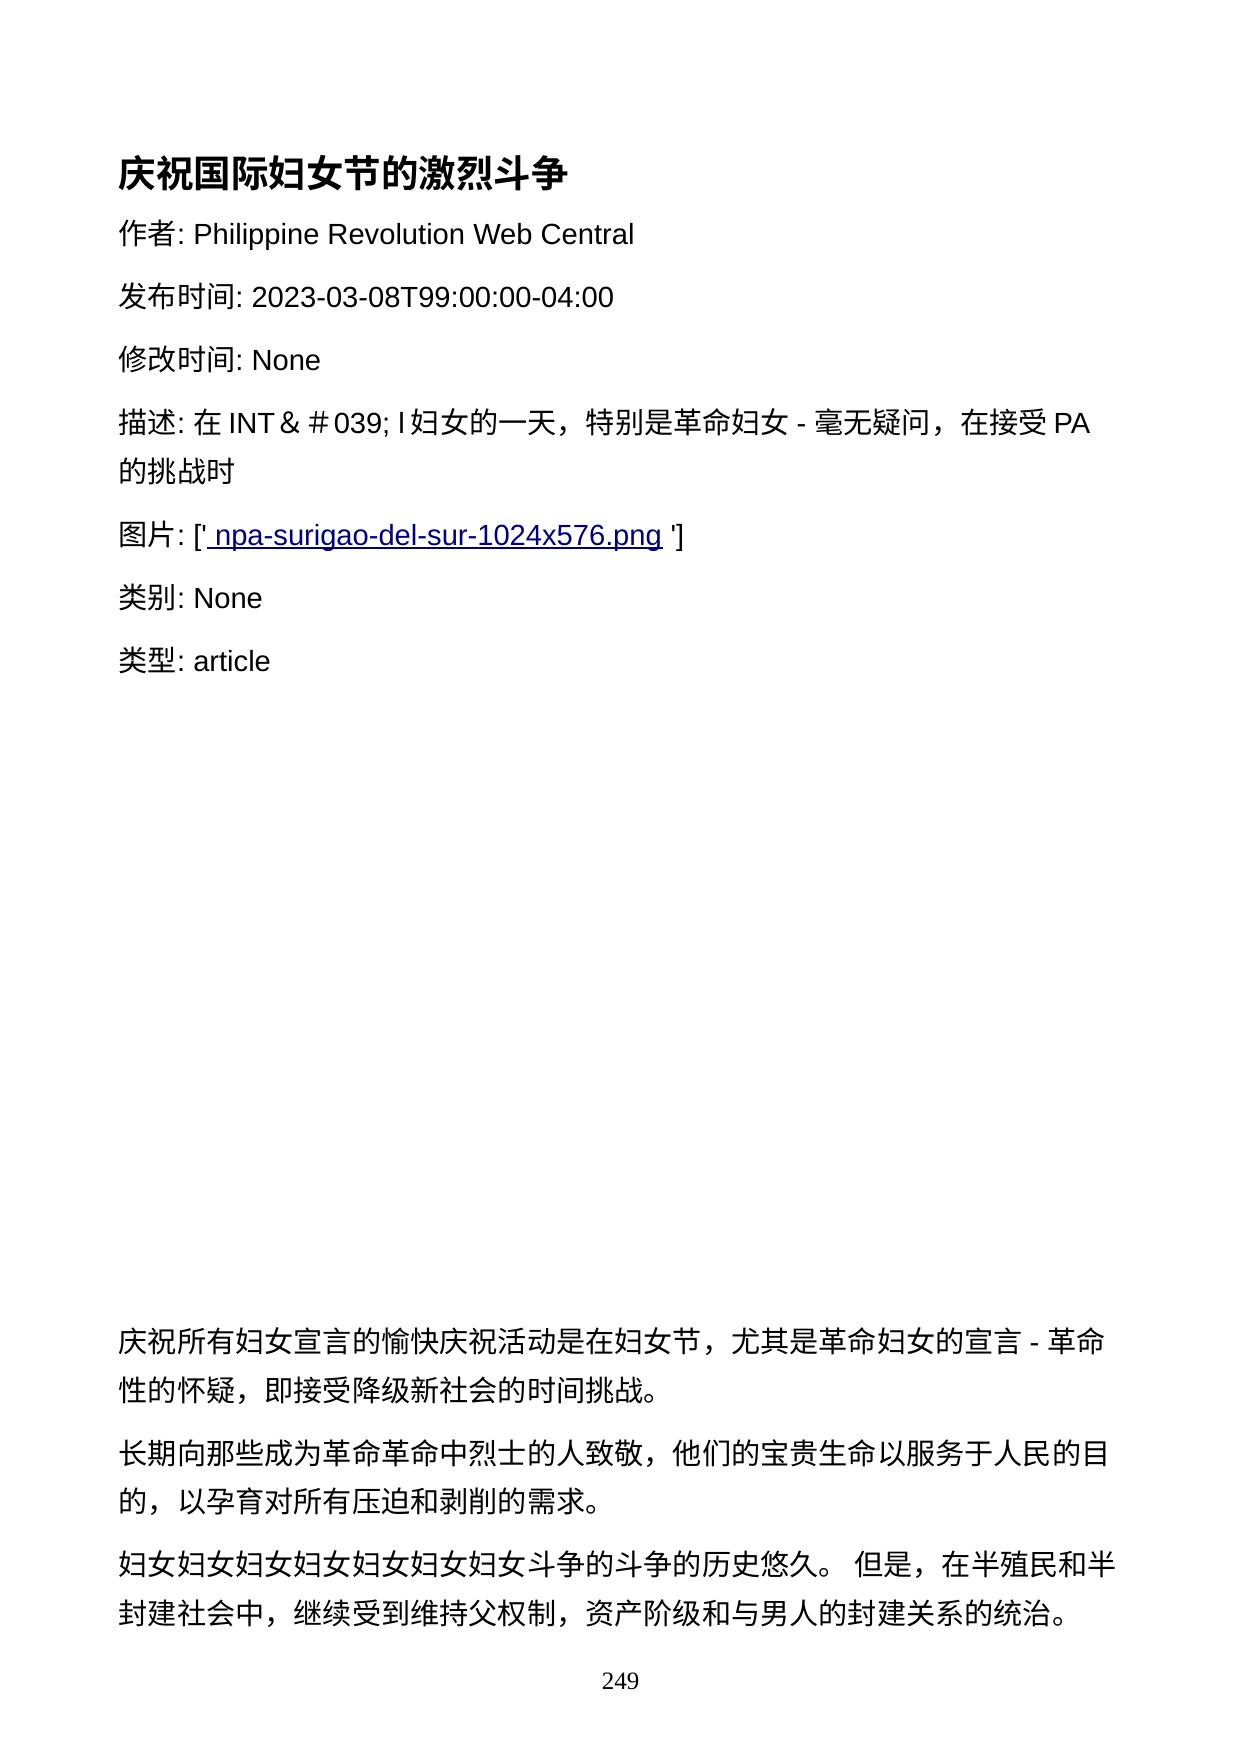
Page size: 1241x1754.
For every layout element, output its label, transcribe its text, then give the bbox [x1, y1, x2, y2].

text 图片: [' npa-surigao-del-sur-1024x576.png '] [118, 511, 1122, 554]
text 修改时间: None [118, 337, 1122, 379]
text 发布时间: 2023-03-08T99:00:00-04:00 [118, 273, 1122, 316]
subtitle 庆祝国际妇女节的激烈斗争 [118, 143, 1122, 198]
text 妇女妇女妇女妇女妇女妇女妇女斗争的斗争的历史悠久。 但是，在半殖民和半封建社会中，继续受到维持父权制，资产阶级和与男人的封建关系的统治。 [118, 1542, 1122, 1633]
text 长期向那些成为革命革命中烈士的人致敬，他们的宝贵生命以服务于人民的目的，以孕育对所有压迫和剥削的需求。 [118, 1430, 1122, 1521]
text 庆祝所有妇女宣言的愉快庆祝活动是在妇女节，尤其是革命妇女的宣言 - 革命性的怀疑，即接受降级新社会的时间挑战。 [118, 701, 1122, 1409]
text 描述: 在INT＆＃039; l妇女的一天，特别是革命妇女 - 毫无疑问，在接受PA的挑战时 [118, 400, 1122, 491]
text 类别: None [118, 574, 1122, 617]
text 作者: Philippine Revolution Web Central [118, 210, 1122, 253]
text 类型: article [118, 638, 1122, 680]
